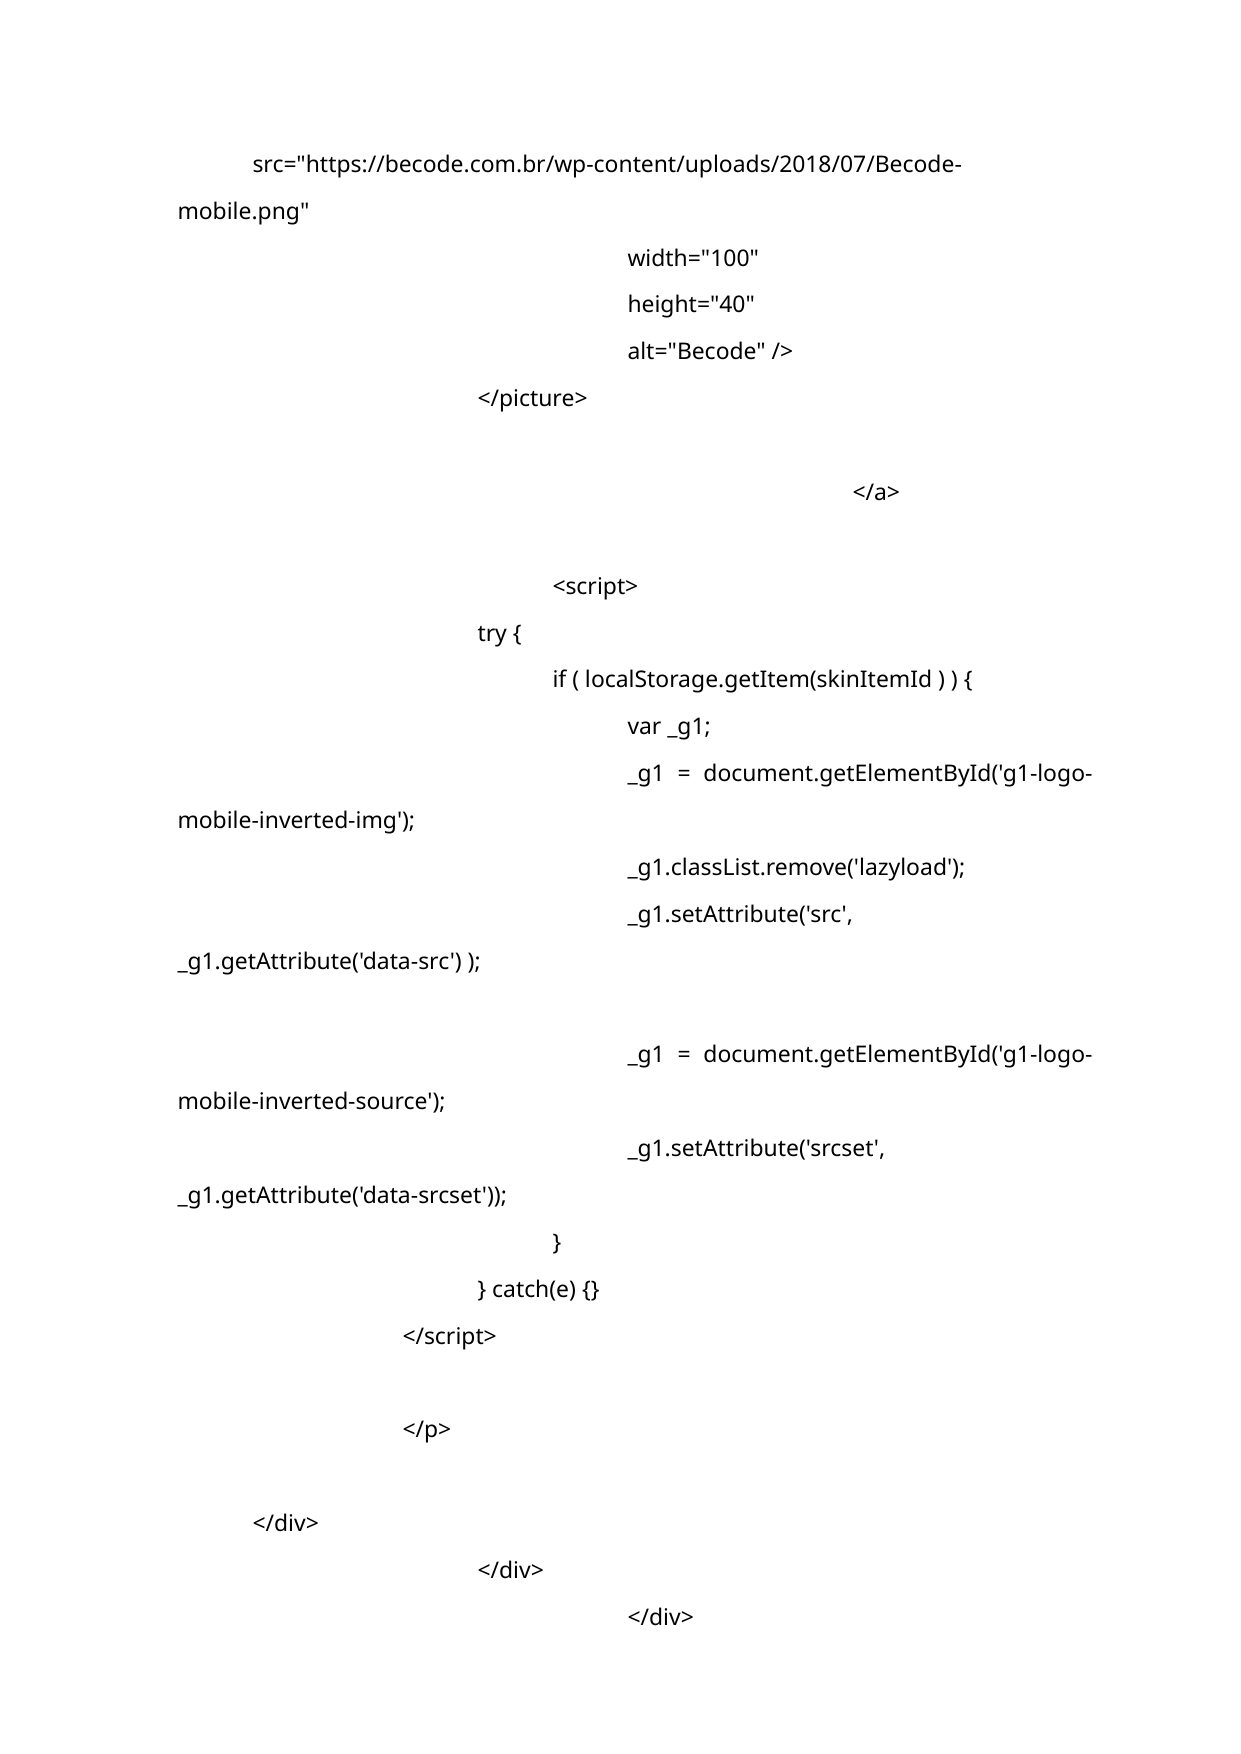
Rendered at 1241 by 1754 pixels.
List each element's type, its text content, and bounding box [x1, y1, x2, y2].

text alt="Becode" /> [177, 335, 1092, 366]
text try { [177, 616, 1092, 648]
text _g1.setAttribute('srcset', _g1.getAttribute('data-srcset')); [177, 1132, 1092, 1210]
text var _g1; [177, 710, 1092, 741]
text src="https://becode.com.br/wp-content/uploads/2018/07/Becode-mobile.png" [177, 148, 1092, 226]
text height="40" [177, 288, 1092, 319]
text _g1.setAttribute('src', _g1.getAttribute('data-src') ); [177, 898, 1092, 976]
text _g1.classList.remove('lazyload'); [177, 851, 1092, 882]
text if ( localStorage.getItem(skinItemId ) ) { [177, 663, 1092, 694]
text </a> [177, 476, 1092, 507]
text </div> [177, 1601, 1092, 1632]
text </picture> [177, 382, 1092, 413]
text </script> [177, 1319, 1092, 1351]
text _g1 = document.getElementById('g1-logo-mobile-inverted-img'); [177, 757, 1092, 835]
text </p> [177, 1413, 1092, 1444]
text <script> [177, 569, 1092, 601]
text width="100" [177, 241, 1092, 273]
text _g1 = document.getElementById('g1-logo-mobile-inverted-source'); [177, 1038, 1092, 1116]
text } catch(e) {} [177, 1273, 1092, 1304]
text </div> </div> [177, 1507, 1092, 1585]
text } [177, 1226, 1092, 1257]
